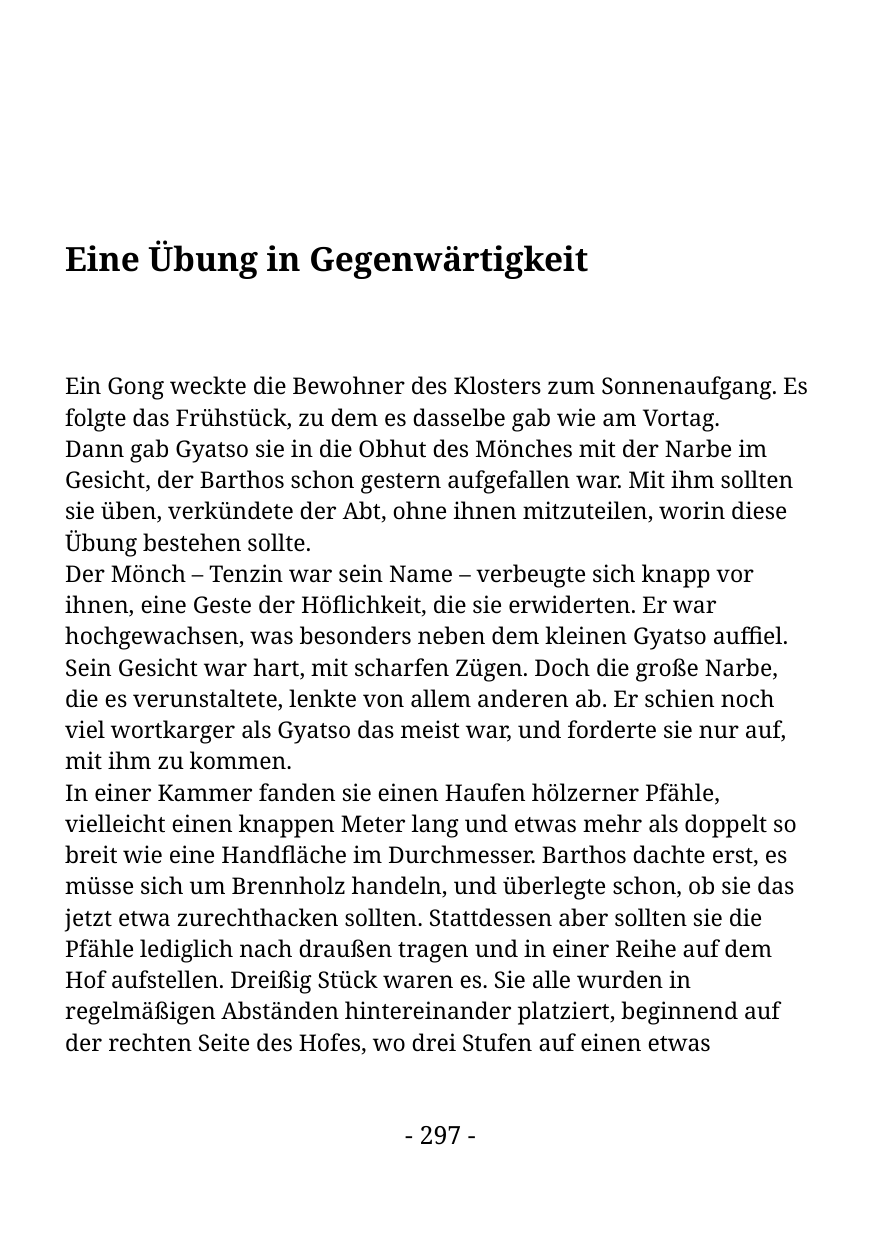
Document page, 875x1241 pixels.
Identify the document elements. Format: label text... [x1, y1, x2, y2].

text Ein Gong weckte die Bewohner des Klosters zum Sonnenaufgang. Es folgte das Frühstück, zu dem es dasselbe gab wie am Vortag. Dann gab Gyatso sie in die Obhut des Mönches mit der Narbe im Gesicht, der Barthos schon gestern aufgefallen war. Mit ihm sollten sie üben, verkündete der Abt, ohne ihnen mitzuteilen, worin diese Übung bestehen sollte. Der Mönch – Tenzin war sein Name – verbeugte sich knapp vor ihnen, eine Geste der Höflichkeit, die sie erwiderten. Er war hochgewachsen, was besonders neben dem kleinen Gyatso auffiel. Sein Gesicht war hart, mit scharfen Zügen. Doch die große Narbe, die es verunstaltete, lenkte von allem anderen ab. Er schien noch viel wortkarger als Gyatso das meist war, und forderte sie nur auf, mit ihm zu kommen. In einer Kammer fanden sie einen Haufen hölzerner Pfähle, vielleicht einen knappen Meter lang und etwas mehr als doppelt so breit wie eine Handfläche im Durchmesser. Barthos dachte erst, es müsse sich um Brennholz handeln, und überlegte schon, ob sie das jetzt etwa zurechthacken sollten. Stattdessen aber sollten sie die Pfähle lediglich nach draußen tragen und in einer Reihe auf dem Hof aufstellen. Dreißig Stück waren es. Sie alle wurden in regelmäßigen Abständen hintereinander platziert, beginnend auf der rechten Seite des Hofes, wo drei Stufen auf einen etwas [65, 370, 809, 1058]
subtitle Eine Übung in Gegenwärtigkeit [65, 236, 809, 282]
